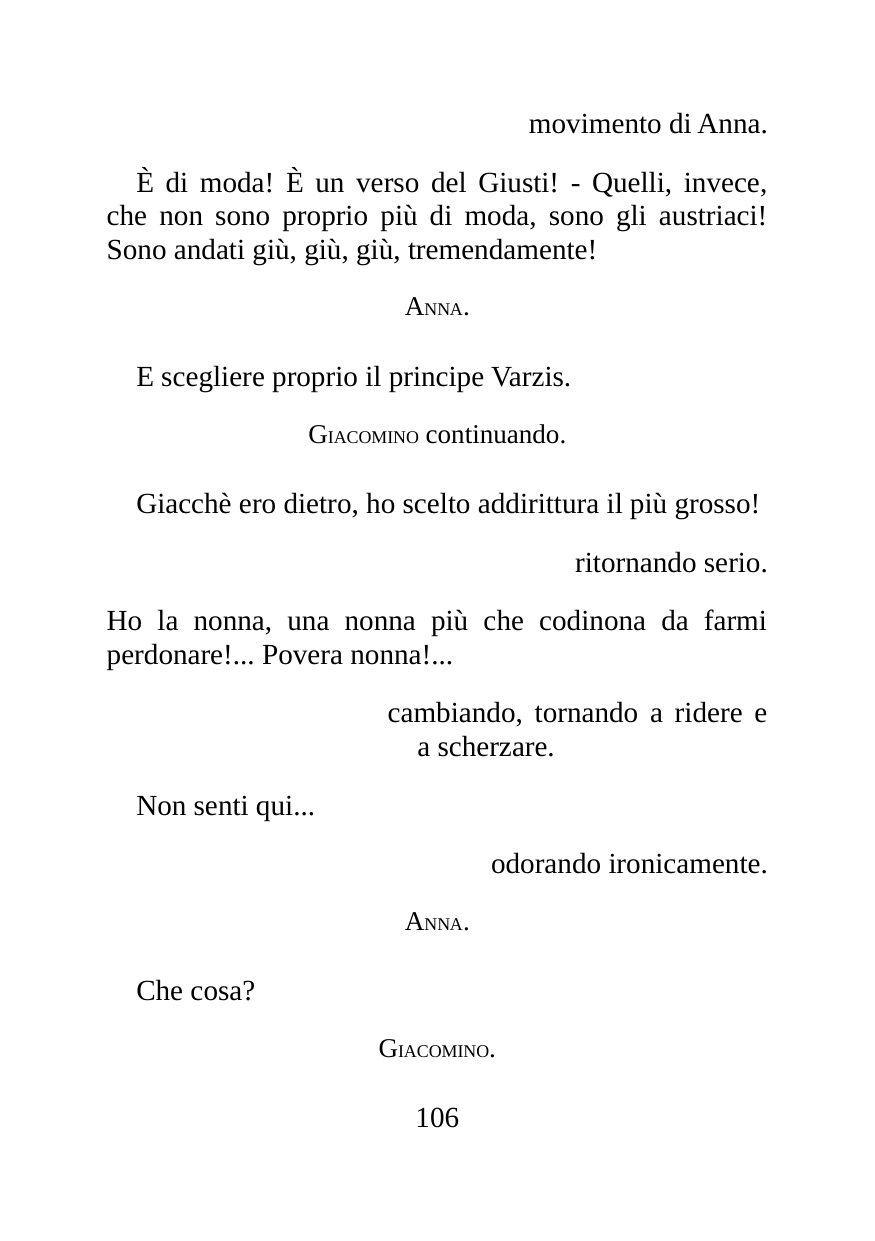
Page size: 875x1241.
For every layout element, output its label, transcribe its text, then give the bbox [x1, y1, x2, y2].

text Anna. [106, 291, 768, 322]
text odorando ironicamente. [106, 846, 768, 880]
text ritornando serio. [106, 545, 768, 578]
text Anna. [106, 905, 768, 936]
text Non senti qui... [106, 788, 768, 821]
text Che cosa? [106, 973, 768, 1007]
text Giacchè ero dietro, ho scelto addirittura il più grosso! [106, 486, 768, 520]
text Giacomino. [106, 1032, 768, 1063]
text È di moda! È un verso del Giusti! - Quelli, invece, che non sono proprio più di moda, sono gli austriaci! Sono andati giù, giù, giù, tremendamente! [106, 165, 768, 266]
text E scegliere proprio il principe Varzis. [106, 359, 768, 393]
text Ho la nonna, una nonna più che codinona da farmi perdonare!... Povera nonna!... [106, 603, 768, 671]
text cambiando, tornando a ridere e a scherzare. [387, 696, 768, 763]
text Giacomino continuando. [106, 418, 768, 449]
text movimento di Anna. [106, 106, 768, 140]
